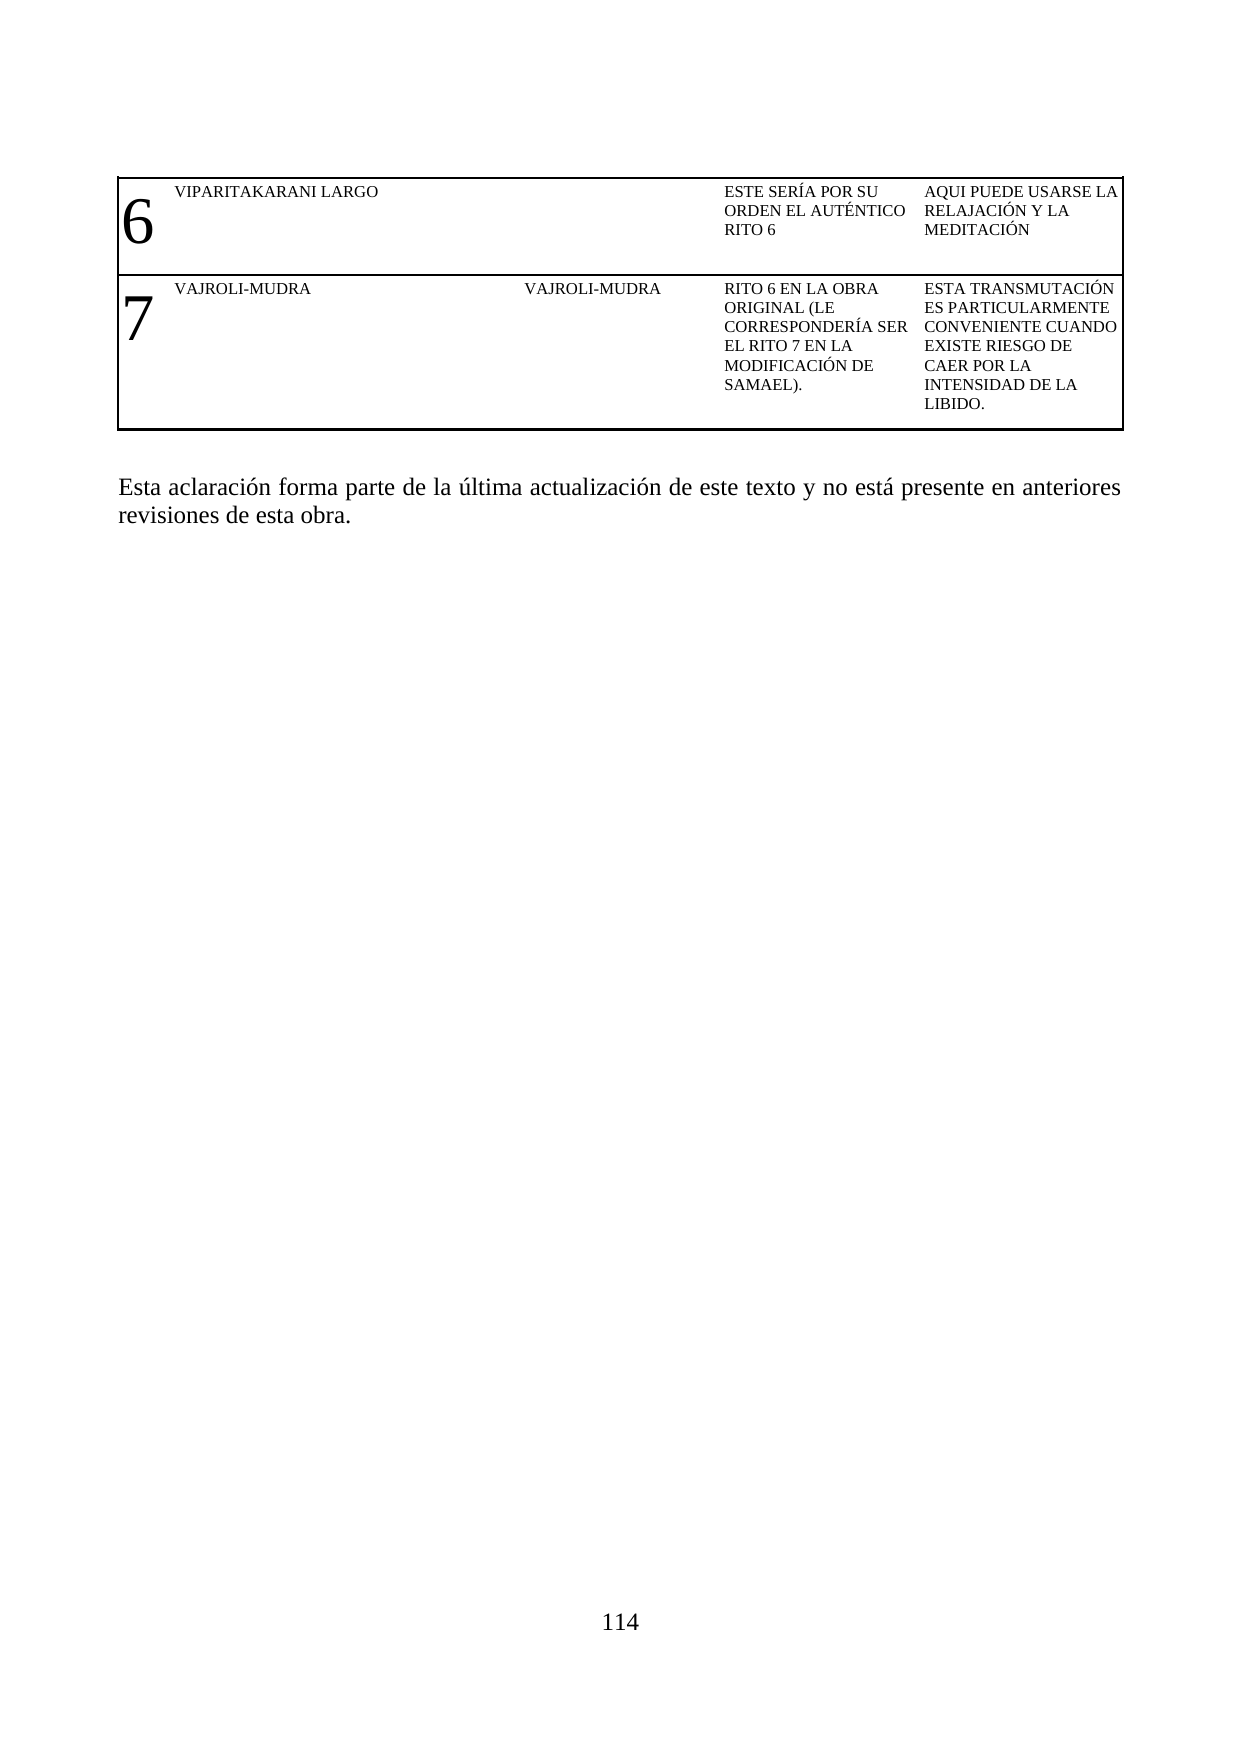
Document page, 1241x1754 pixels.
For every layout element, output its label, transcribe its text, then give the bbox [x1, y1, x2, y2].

table_cell [521, 179, 721, 273]
table_cell 6 [119, 179, 171, 273]
table_cell VIPARITAKARANI LARGO [171, 179, 521, 273]
table_cell RITO 6 EN LA OBRA ORIGINAL (LE CORRESPONDERÍA SER EL RITO 7 EN LA MODIFICACIÓN DE SAMAEL). [721, 276, 921, 428]
table_cell 7 [119, 276, 171, 428]
text Esta aclaración forma parte de la última actualización de este texto y no está presente en anteriores revisiones de esta obra. [118, 472, 1122, 529]
table_cell AQUI PUEDE USARSE LA RELAJACIÓN Y LA MEDITACIÓN [921, 179, 1122, 273]
table_cell ESTE SERÍA POR SU ORDEN EL AUTÉNTICO RITO 6 [721, 179, 921, 273]
table_cell VAJROLI-MUDRA [171, 276, 521, 428]
table_cell VAJROLI-MUDRA [521, 276, 721, 428]
table_cell ESTA TRANSMUTACIÓN ES PARTICULARMENTE CONVENIENTE CUANDO EXISTE RIESGO DE CAER POR LA INTENSIDAD DE LA LIBIDO. [921, 276, 1122, 428]
